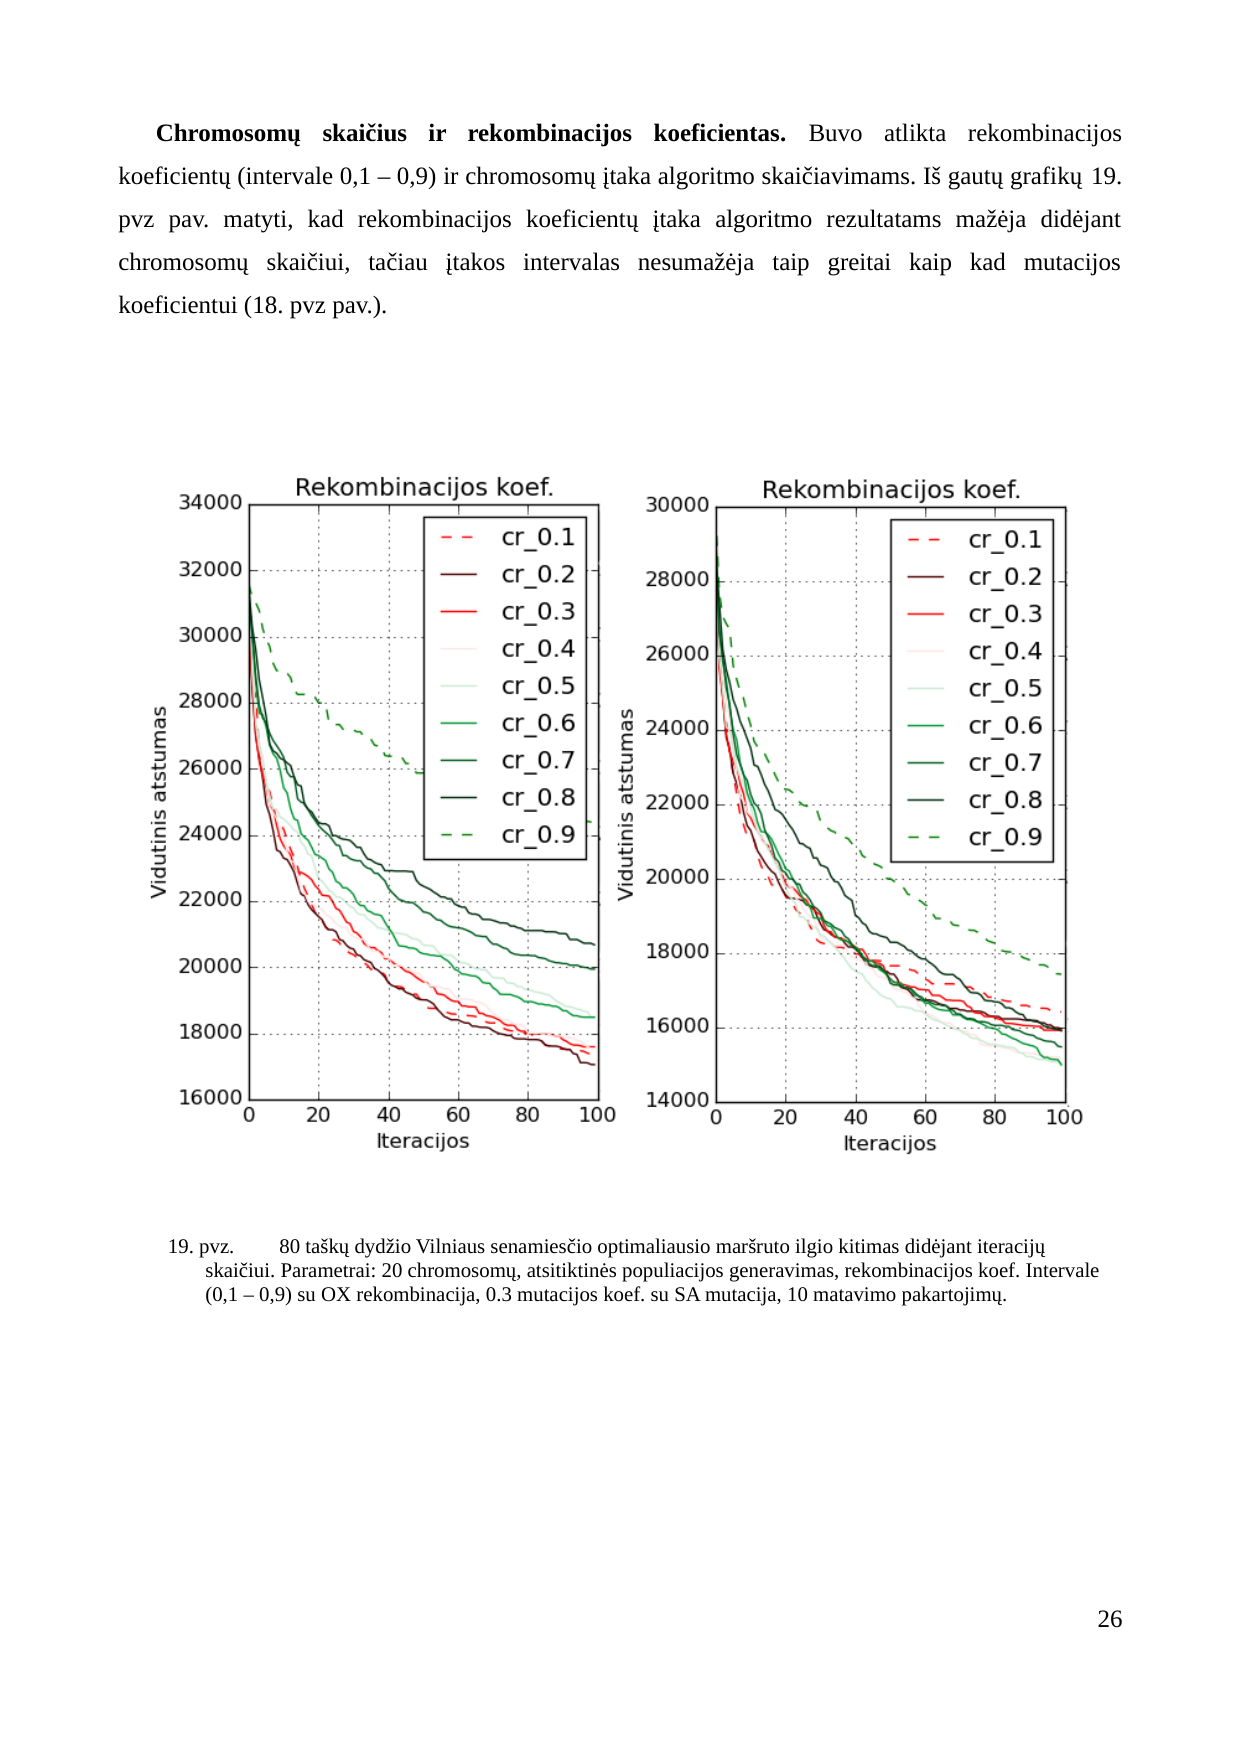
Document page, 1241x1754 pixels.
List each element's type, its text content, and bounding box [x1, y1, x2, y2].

picture [125, 430, 1116, 1174]
table_header [118, 425, 1122, 1216]
text Chromosomų skaičius ir rekombinacijos koeficientas. Buvo atlikta rekombinacijos koeficientų (intervale 0,1 – 0,9) ir chromosomų įtaka algoritmo skaičiavimams. Iš gautų grafikų 19 pav. matyti, kad rekombinacijos koeficientų įtaka algoritmo rezultatams mažėja didėjant chromosomų skaičiui, tačiau įtakos intervalas nesumažėja taip greitai kaip kad mutacijos koeficientui (18 pav.). [118, 118, 1122, 319]
table_cell 80 taškų dydžio Vilniaus senamiesčio optimaliausio maršruto ilgio kitimas didėjant iteracijų skaičiui. Parametrai: 20 chromosomų, atsitiktinės populiacijos generavimas, rekombinacijos koef. Intervale (0,1 – 0,9) su OX rekombinacija, 0.3 mutacijos koef. su SA mutacija, 10 matavimo pakartojimų. [118, 1216, 1122, 1324]
